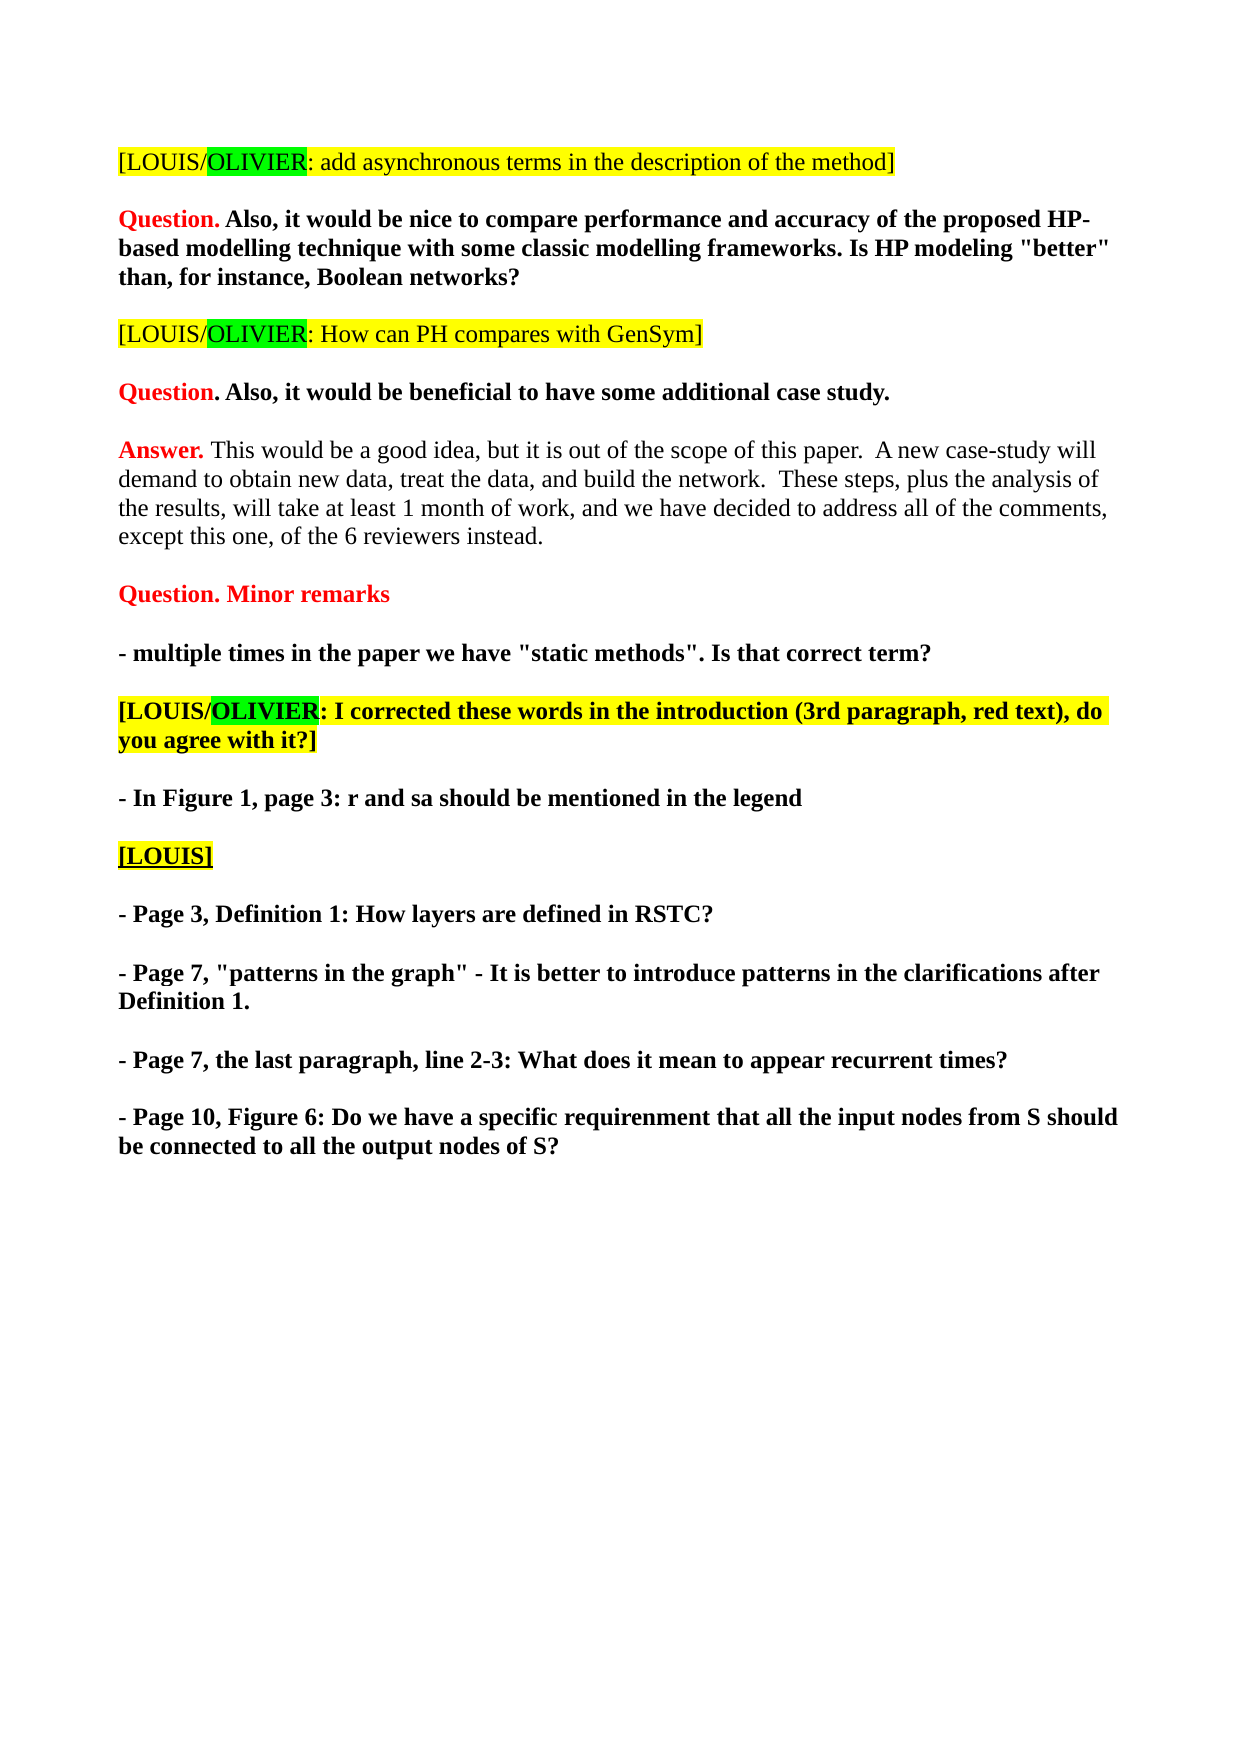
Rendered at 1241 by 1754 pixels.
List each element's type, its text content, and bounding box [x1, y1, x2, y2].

text [LOUIS/OLIVIER: How can PH compares with GenSym] [118, 319, 1122, 348]
text [LOUIS/OLIVIER: I corrected these words in the introduction (3rd paragraph, red text), do you agree with it?] [118, 696, 1122, 753]
text - Page 7, "patterns in the graph" - It is better to introduce patterns in the clarifications after Definition 1. [118, 958, 1122, 1015]
text Question. Also, it would be beneficial to have some additional case study. [118, 377, 1122, 406]
text - Page 7, the last paragraph, line 2-3: What does it mean to appear recurrent times? [118, 1045, 1122, 1073]
text - In Figure 1, page 3: r and sa should be mentioned in the legend [118, 783, 1122, 812]
text [LOUIS/OLIVIER: add asynchronous terms in the description of the method] [118, 147, 1122, 176]
text Answer. This would be a good idea, but it is out of the scope of this paper. A new case-study will demand to obtain new data, treat the data, and build the network. These steps, plus the analysis of the results, will take at least 1 month of work, and we have decided to address all of the comments, except this one, of the 6 reviewers instead. [118, 435, 1122, 550]
text - multiple times in the paper we have "static methods". Is that correct term? [118, 638, 1122, 667]
text - Page 3, Definition 1: How layers are defined in RSTC? [118, 899, 1122, 928]
text [LOUIS] [118, 841, 1122, 870]
text - Page 10, Figure 6: Do we have a specific requirenment that all the input nodes from S should be connected to all the output nodes of S? [118, 1102, 1122, 1160]
text Question. Minor remarks [118, 579, 1122, 608]
text Question. Also, it would be nice to compare performance and accuracy of the proposed HP-based modelling technique with some classic modelling frameworks. Is HP modeling "better" than, for instance, Boolean networks? [118, 204, 1122, 291]
